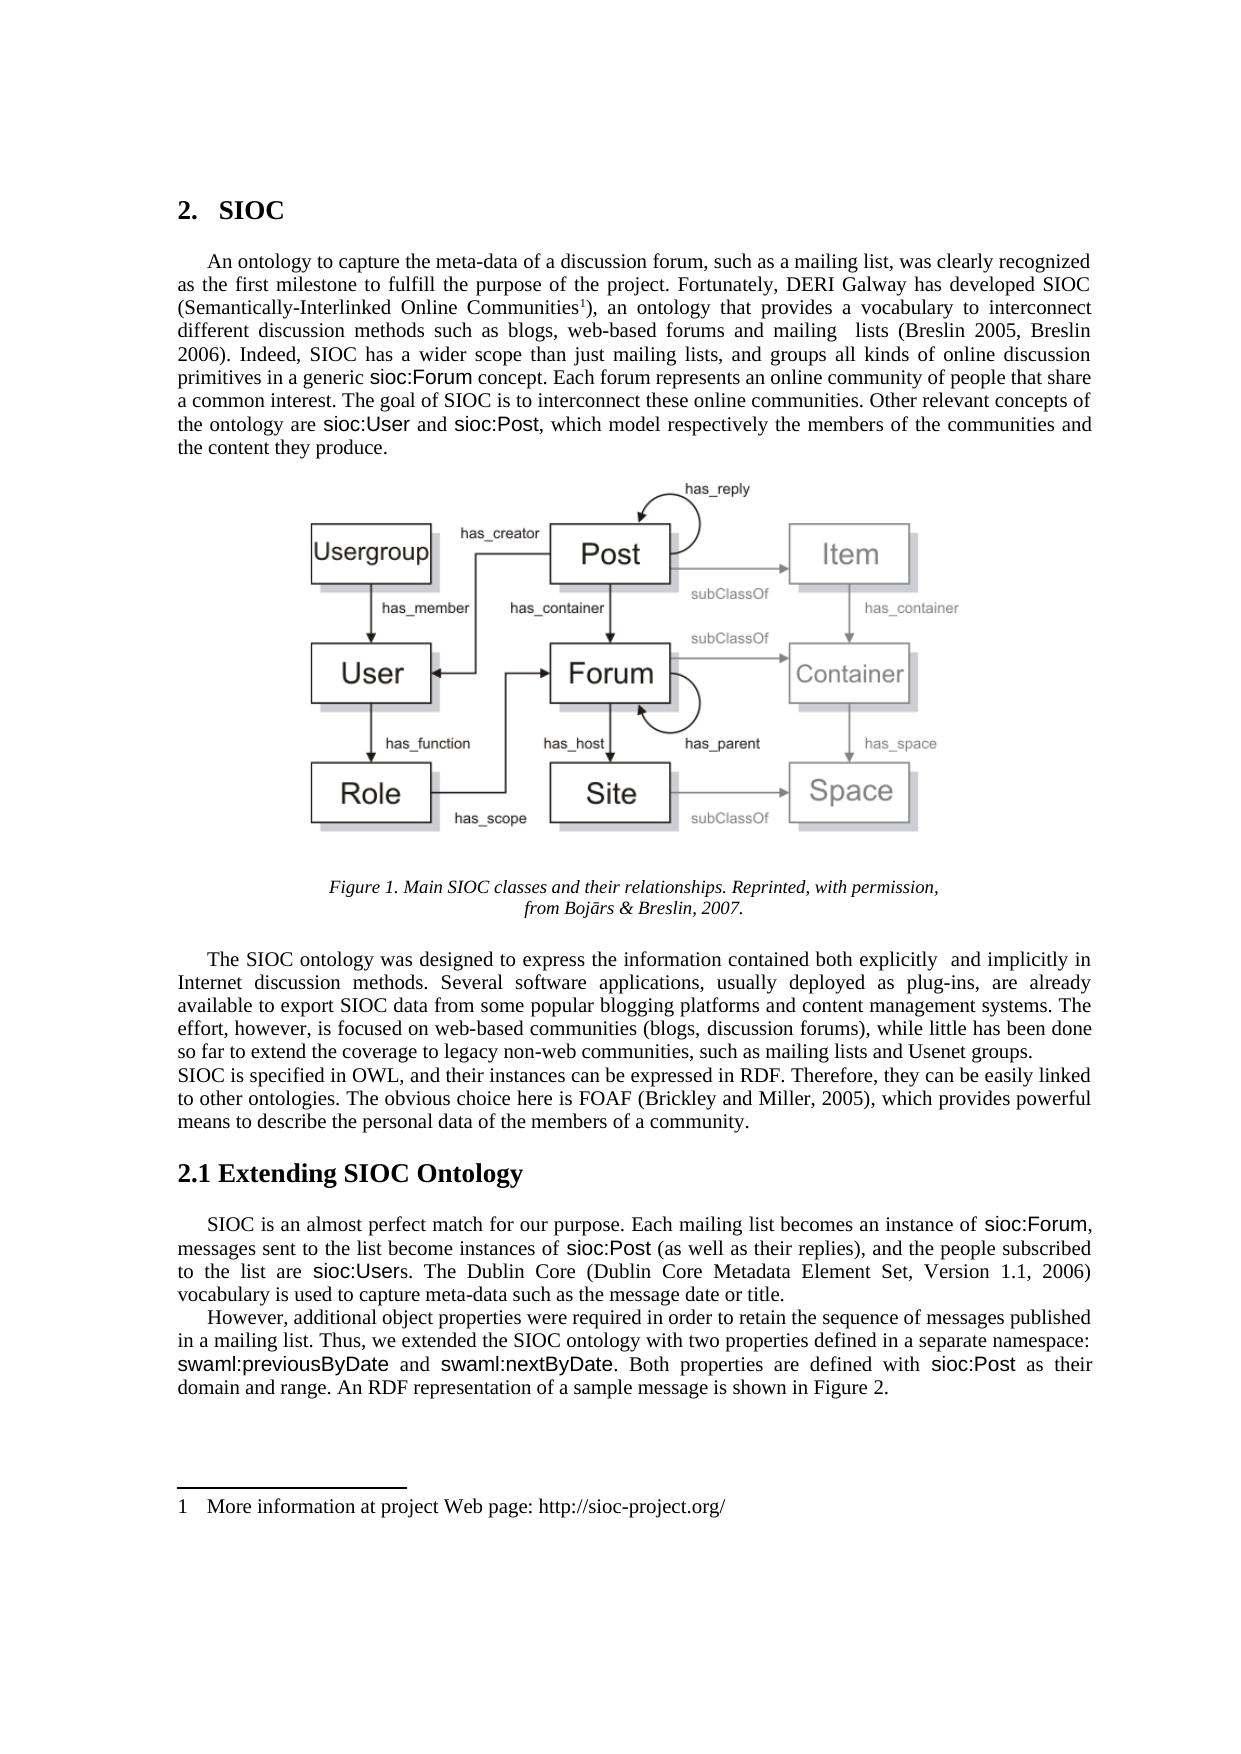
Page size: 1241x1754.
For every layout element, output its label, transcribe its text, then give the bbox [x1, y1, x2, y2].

text SIOC is an almost perfect match for our purpose. Each mailing list becomes an instance of sioc:Forum, messages sent to the list become instances of sioc:Post (as well as their replies), and the people subscribed to the list are sioc:Users. The Dublin Core (Dublin Core Metadata Element Set, Version 1.1, 2006) vocabulary is used to capture meta-data such as the message date or title. [177, 1213, 1092, 1306]
text Figure 1. Main SIOC classes and their relationships. Reprinted, with permission, from Bojārs & Breslin, 2007. [311, 877, 959, 918]
subtitle 2.1 Extending SIOC Ontology [177, 1158, 1092, 1188]
text The SIOC ontology was designed to express the information contained both explicitly and implicitly in Internet discussion methods. Several software applications, usually deployed as plug-ins, are already available to export SIOC data from some popular blogging platforms and content management systems. The effort, however, is focused on web-based communities (blogs, discussion forums), while little has been done so far to extend the coverage to legacy non-web communities, such as mailing lists and Usenet groups. [177, 459, 1092, 1063]
text However, additional object properties were required in order to retain the sequence of messages published in a mailing list. Thus, we extended the SIOC ontology with two properties defined in a separate namespace: swaml:previousByDate and swaml:nextByDate. Both properties are defined with sioc:Post as their domain and range. An RDF representation of a sample message is shown in Figure 2. [177, 1306, 1092, 1399]
subtitle SIOC [177, 195, 1092, 225]
text More information at project Web page: http://sioc-project.org/ [177, 1494, 1092, 1518]
picture [310, 483, 959, 832]
text An ontology to capture the meta-data of a discussion forum, such as a mailing list, was clearly recognized as the first milestone to fulfill the purpose of the project. Fortunately, DERI Galway has developed SIOC (Semantically-Interlinked Online Communities), an ontology that provides a vocabulary to interconnect different discussion methods such as blogs, web-based forums and mailing lists (Breslin 2005, Breslin 2006). Indeed, SIOC has a wider scope than just mailing lists, and groups all kinds of online discussion primitives in a generic sioc:Forum concept. Each forum represents an online community of people that share a common interest. The goal of SIOC is to interconnect these online communities. Other relevant concepts of the ontology are sioc:User and sioc:Post, which model respectively the members of the communities and the content they produce. [177, 250, 1092, 459]
text SIOC is specified in OWL, and their instances can be expressed in RDF. Therefore, they can be easily linked to other ontologies. The obvious choice here is FOAF (Brickley and Miller, 2005), which provides powerful means to describe the personal data of the members of a community. [177, 1063, 1092, 1133]
